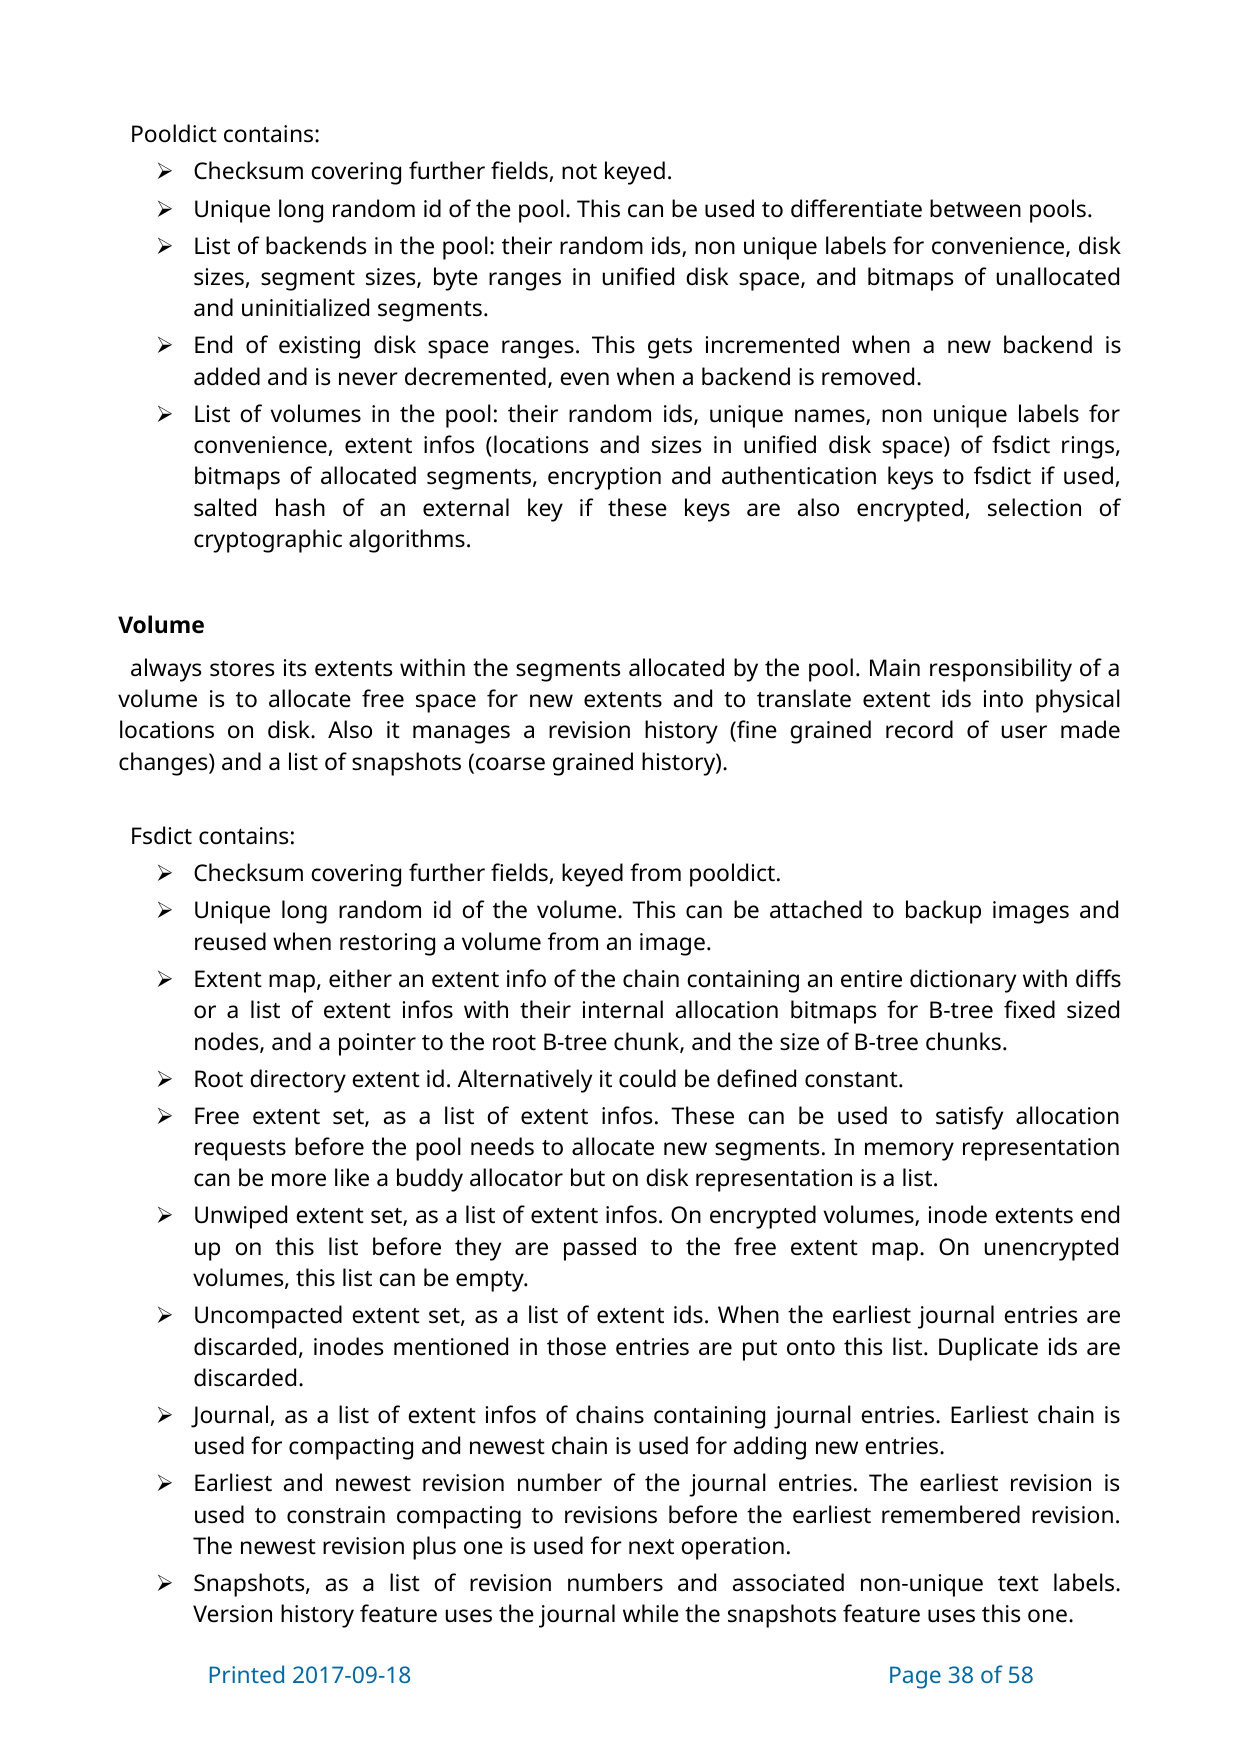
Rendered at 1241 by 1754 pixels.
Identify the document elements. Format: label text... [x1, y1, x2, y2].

subtitle Volume [118, 609, 1122, 640]
list Uncompacted extent set, as a list of extent ids. When the earliest journal entries are discarded, inodes mentioned in those entries are put onto this list. Duplicate ids are discarded. [156, 1299, 1122, 1393]
text Pooldict contains: [118, 118, 1122, 149]
list Root directory extent id. Alternatively it could be defined constant. [156, 1063, 1122, 1094]
list Earliest and newest revision number of the journal entries. The earliest revision is used to constrain compacting to revisions before the earliest remembered revision. The newest revision plus one is used for next operation. [156, 1467, 1122, 1561]
text always stores its extents within the segments allocated by the pool. Main responsibility of a volume is to allocate free space for new extents and to translate extent ids into physical locations on disk. Also it manages a revision history (fine grained record of user made changes) and a list of snapshots (coarse grained history). [118, 652, 1122, 777]
list Checksum covering further fields, not keyed. [156, 155, 1122, 187]
list Snapshots, as a list of revision numbers and associated non-unique text labels. Version history feature uses the journal while the snapshots feature uses this one. [156, 1567, 1122, 1629]
list Journal, as a list of extent infos of chains containing journal entries. Earliest chain is used for compacting and newest chain is used for adding new entries. [156, 1399, 1122, 1461]
list Free extent set, as a list of extent infos. These can be used to satisfy allocation requests before the pool needs to allocate new segments. In memory representation can be more like a buddy allocator but on disk representation is a list. [156, 1100, 1122, 1193]
text Fsdict contains: [118, 820, 1122, 851]
list Unique long random id of the volume. This can be attached to backup images and reused when restoring a volume from an image. [156, 894, 1122, 957]
list End of existing disk space ranges. This gets incremented when a new backend is added and is never decremented, even when a backend is removed. [156, 329, 1122, 392]
list Unwiped extent set, as a list of extent infos. On encrypted volumes, inode extents end up on this list before they are passed to the free extent map. On unencrypted volumes, this list can be empty. [156, 1199, 1122, 1293]
list Unique long random id of the pool. This can be used to differentiate between pools. [156, 192, 1122, 224]
list Checksum covering further fields, keyed from pooldict. [156, 857, 1122, 888]
list List of backends in the pool: their random ids, non unique labels for convenience, disk sizes, segment sizes, byte ranges in unified disk space, and bitmaps of unallocated and uninitialized segments. [156, 230, 1122, 323]
list Extent map, either an extent info of the chain containing an entire dictionary with diffs or a list of extent infos with their internal allocation bitmaps for B-tree fixed sized nodes, and a pointer to the root B-tree chunk, and the size of B-tree chunks. [156, 963, 1122, 1057]
list List of volumes in the pool: their random ids, unique names, non unique labels for convenience, extent infos (locations and sizes in unified disk space) of fsdict rings, bitmaps of allocated segments, encryption and authentication keys to fsdict if used, salted hash of an external key if these keys are also encrypted, selection of cryptographic algorithms. [156, 398, 1122, 554]
